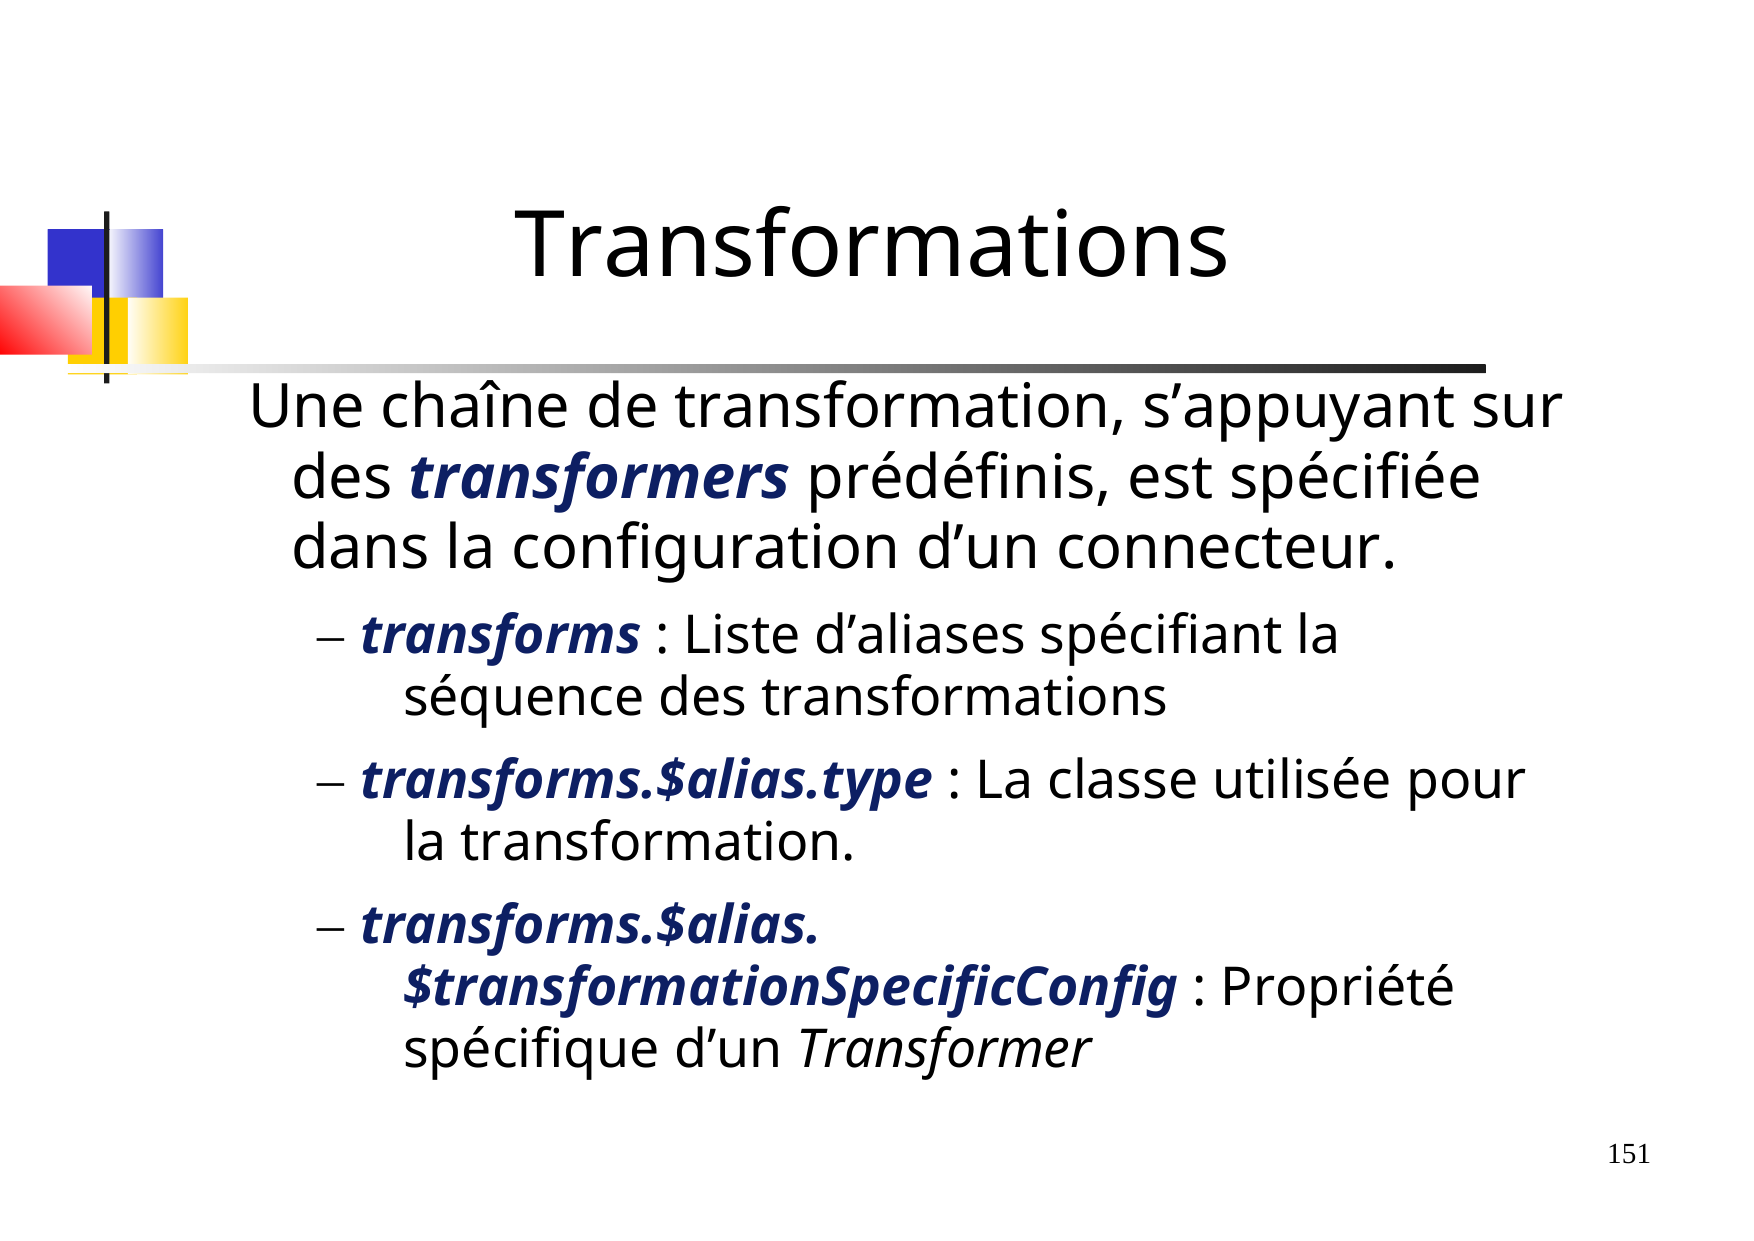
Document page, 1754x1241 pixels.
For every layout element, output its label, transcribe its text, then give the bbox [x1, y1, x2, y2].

list Une chaîne de transformation, s’appuyant sur des transformers prédéfinis, est spécifiée dans la configuration d’un connecteur. transforms : Liste d’aliases spécifiant la séquence des transformations transforms.$alias.type : La classe utilisée pour la transformation. transforms.$alias.$transformationSpecificConfig : Propriété spécifique d’un Transformer [179, 371, 1567, 1091]
title Transformations [179, 139, 1567, 351]
